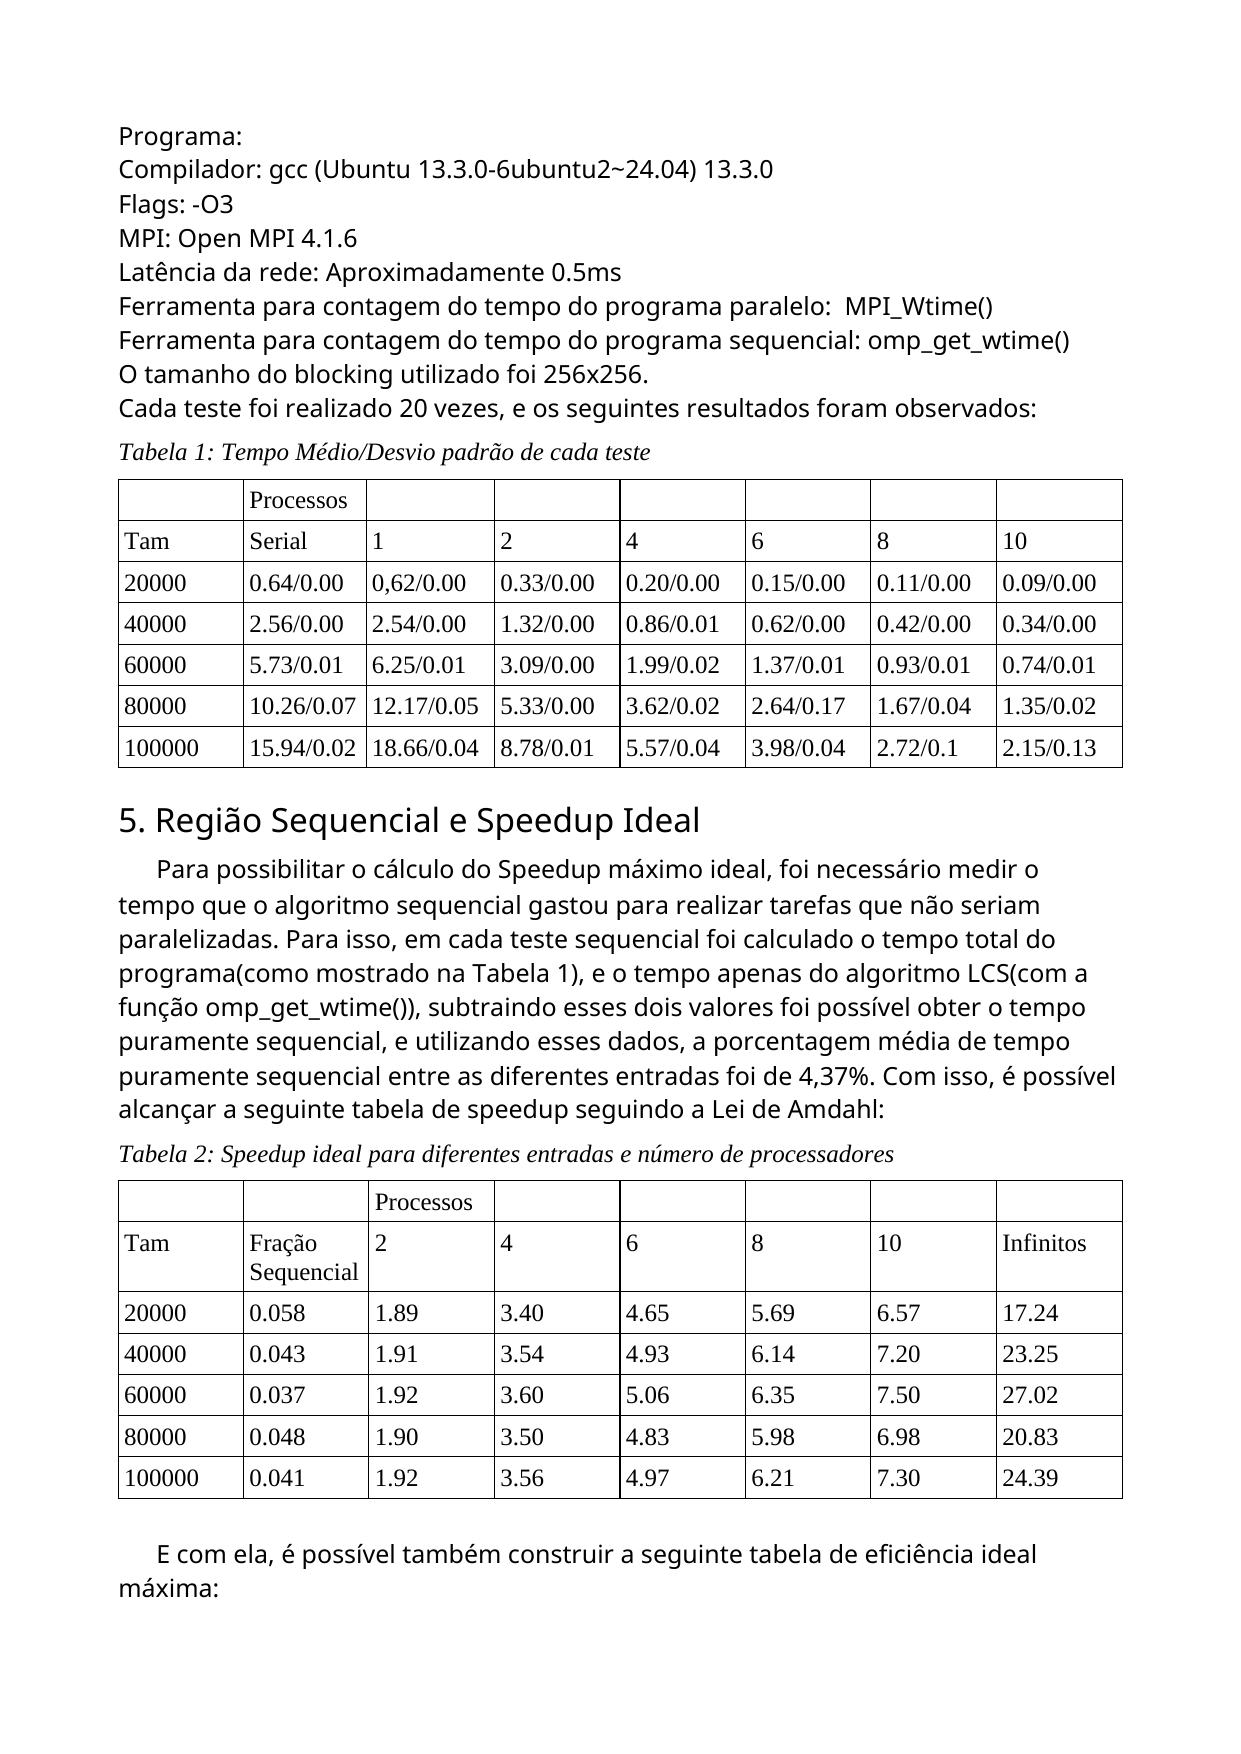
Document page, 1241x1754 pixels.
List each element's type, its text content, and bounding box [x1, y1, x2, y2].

table_cell 6.14 [746, 1334, 870, 1374]
table_cell 1.99/0.02 [621, 645, 745, 685]
table_cell 10 [871, 1222, 996, 1291]
table_header [746, 480, 870, 520]
table_header [997, 1181, 1122, 1221]
table_cell 0.043 [244, 1334, 368, 1374]
table_cell 3.50 [495, 1416, 619, 1456]
table_cell 2.15/0.13 [997, 727, 1122, 767]
table_cell 20000 [119, 1292, 243, 1332]
table_cell 10.26/0.07 [244, 686, 366, 726]
table_cell 0.09/0.00 [997, 562, 1122, 602]
table_cell 5.06 [621, 1375, 745, 1415]
table_cell 1.89 [369, 1292, 494, 1332]
table_header [746, 1181, 870, 1221]
text Ferramenta para contagem do tempo do programa paralelo: MPI_Wtime() [118, 288, 1122, 322]
table_cell 6.25/0.01 [367, 645, 494, 685]
table_cell 7.30 [871, 1457, 996, 1497]
table_cell 4.97 [621, 1457, 745, 1497]
table_cell 6 [746, 521, 870, 561]
table_header [621, 480, 745, 520]
table_header [621, 1181, 745, 1221]
table_cell 6.21 [746, 1457, 870, 1497]
table_cell 0.93/0.01 [871, 645, 996, 685]
table_cell 80000 [119, 1416, 243, 1456]
table_cell 4 [621, 521, 745, 561]
table_cell 1.92 [369, 1457, 494, 1497]
table_header [997, 480, 1122, 520]
table_cell 3.62/0.02 [621, 686, 745, 726]
table_cell 0.62/0.00 [746, 603, 870, 643]
text O tamanho do blocking utilizado foi 256x256. [118, 357, 1122, 391]
table_header [244, 1181, 368, 1221]
table_cell 0.048 [244, 1416, 368, 1456]
table_cell 60000 [119, 1375, 243, 1415]
table_cell 0.041 [244, 1457, 368, 1497]
table_cell 4 [495, 1222, 619, 1291]
table_header [495, 1181, 619, 1221]
table_cell 40000 [119, 603, 243, 643]
text Flags: -O3 [118, 186, 1122, 220]
table_cell 18.66/0.04 [367, 727, 494, 767]
table_cell 8.78/0.01 [495, 727, 619, 767]
table_cell 0.86/0.01 [621, 603, 745, 643]
table_header Processos [244, 480, 366, 520]
table_cell 0,62/0.00 [367, 562, 494, 602]
table_cell 3.60 [495, 1375, 619, 1415]
table_cell 80000 [119, 686, 243, 726]
table_cell 17.24 [997, 1292, 1122, 1332]
table_cell 2 [495, 521, 619, 561]
table_cell 0.33/0.00 [495, 562, 619, 602]
table_cell 2.54/0.00 [367, 603, 494, 643]
text Compilador: gcc (Ubuntu 13.3.0-6ubuntu2~24.04) 13.3.0 [118, 152, 1122, 186]
table_cell 100000 [119, 727, 243, 767]
table_cell 2.64/0.17 [746, 686, 870, 726]
table_header [871, 1181, 996, 1221]
table_cell 7.50 [871, 1375, 996, 1415]
table_cell 24.39 [997, 1457, 1122, 1497]
table_cell Infinitos [997, 1222, 1122, 1291]
table_cell 0.037 [244, 1375, 368, 1415]
table_cell 1 [367, 521, 494, 561]
table_cell 0.34/0.00 [997, 603, 1122, 643]
table_cell 2.72/0.1 [871, 727, 996, 767]
table_header [871, 480, 996, 520]
table_cell 27.02 [997, 1375, 1122, 1415]
table_cell 6.98 [871, 1416, 996, 1456]
table_cell 10 [997, 521, 1122, 561]
table_cell 2 [369, 1222, 494, 1291]
table_cell Tam [119, 1222, 243, 1291]
text Tabela 1: Tempo Médio/Desvio padrão de cada teste [118, 437, 1122, 466]
table_cell 3.09/0.00 [495, 645, 619, 685]
table_cell 7.20 [871, 1334, 996, 1374]
table_header [119, 480, 243, 520]
table_cell 20000 [119, 562, 243, 602]
table_cell 12.17/0.05 [367, 686, 494, 726]
table_cell 6.57 [871, 1292, 996, 1332]
table_cell 60000 [119, 645, 243, 685]
table_cell 5.73/0.01 [244, 645, 366, 685]
table_cell 2.56/0.00 [244, 603, 366, 643]
table_cell 4.83 [621, 1416, 745, 1456]
table_cell Tam [119, 521, 243, 561]
table_cell Fração Sequencial [244, 1222, 368, 1291]
text puramente sequencial, e utilizando esses dados, a porcentagem média de tempo puramente sequencial entre as diferentes entradas foi de 4,37%. Com isso, é possível alcançar a seguinte tabela de speedup seguindo a Lei de Amdahl: [118, 1024, 1122, 1126]
table_cell 0.11/0.00 [871, 562, 996, 602]
table_cell 1.92 [369, 1375, 494, 1415]
table_header [495, 480, 619, 520]
table_header [119, 1181, 243, 1221]
table_cell 6.35 [746, 1375, 870, 1415]
table_cell 3.54 [495, 1334, 619, 1374]
text Programa: [118, 118, 1122, 152]
table_cell 1.35/0.02 [997, 686, 1122, 726]
table_cell 0.20/0.00 [621, 562, 745, 602]
table_cell 8 [746, 1222, 870, 1291]
table_cell 3.40 [495, 1292, 619, 1332]
table_cell 0.74/0.01 [997, 645, 1122, 685]
table_cell 4.93 [621, 1334, 745, 1374]
table_cell 6 [621, 1222, 745, 1291]
text tempo que o algoritmo sequencial gastou para realizar tarefas que não seriam paralelizadas. Para isso, em cada teste sequencial foi calculado o tempo total do programa(como mostrado na Tabela 1), e o tempo apenas do algoritmo LCS(com a função omp_get_wtime()), subtraindo esses dois valores foi possível obter o tempo [118, 888, 1122, 1024]
table_cell 5.98 [746, 1416, 870, 1456]
text Latência da rede: Aproximadamente 0.5ms [118, 254, 1122, 288]
text MPI: Open MPI 4.1.6 [118, 220, 1122, 254]
table_cell 1.37/0.01 [746, 645, 870, 685]
table_cell 0.64/0.00 [244, 562, 366, 602]
table_cell 0.15/0.00 [746, 562, 870, 602]
table_header Processos [369, 1181, 494, 1221]
table_cell 1.90 [369, 1416, 494, 1456]
table_cell 3.98/0.04 [746, 727, 870, 767]
text Ferramenta para contagem do tempo do programa sequencial: omp_get_wtime() [118, 322, 1122, 357]
table_cell Serial [244, 521, 366, 561]
table_cell 1.32/0.00 [495, 603, 619, 643]
table_cell 20.83 [997, 1416, 1122, 1456]
table_cell 23.25 [997, 1334, 1122, 1374]
table_cell 5.69 [746, 1292, 870, 1332]
table_cell 0.42/0.00 [871, 603, 996, 643]
text Cada teste foi realizado 20 vezes, e os seguintes resultados foram observados: [118, 391, 1122, 425]
table_cell 40000 [119, 1334, 243, 1374]
table_cell 100000 [119, 1457, 243, 1497]
text Tabela 2: Speedup ideal para diferentes entradas e número de processadores [118, 1139, 1122, 1167]
table_cell 3.56 [495, 1457, 619, 1497]
table_cell 1.67/0.04 [871, 686, 996, 726]
table_cell 8 [871, 521, 996, 561]
table_header [367, 480, 494, 520]
table_cell 5.33/0.00 [495, 686, 619, 726]
text 5. Região Sequencial e Speedup Ideal Para possibilitar o cálculo do Speedup máximo ideal, foi necessário medir o [118, 797, 1122, 888]
table_cell 15.94/0.02 [244, 727, 366, 767]
table_cell 4.65 [621, 1292, 745, 1332]
table_cell 5.57/0.04 [621, 727, 745, 767]
table_cell 1.91 [369, 1334, 494, 1374]
text E com ela, é possível também construir a seguinte tabela de eficiência ideal máxima: [118, 1537, 1122, 1605]
table_cell 0.058 [244, 1292, 368, 1332]
